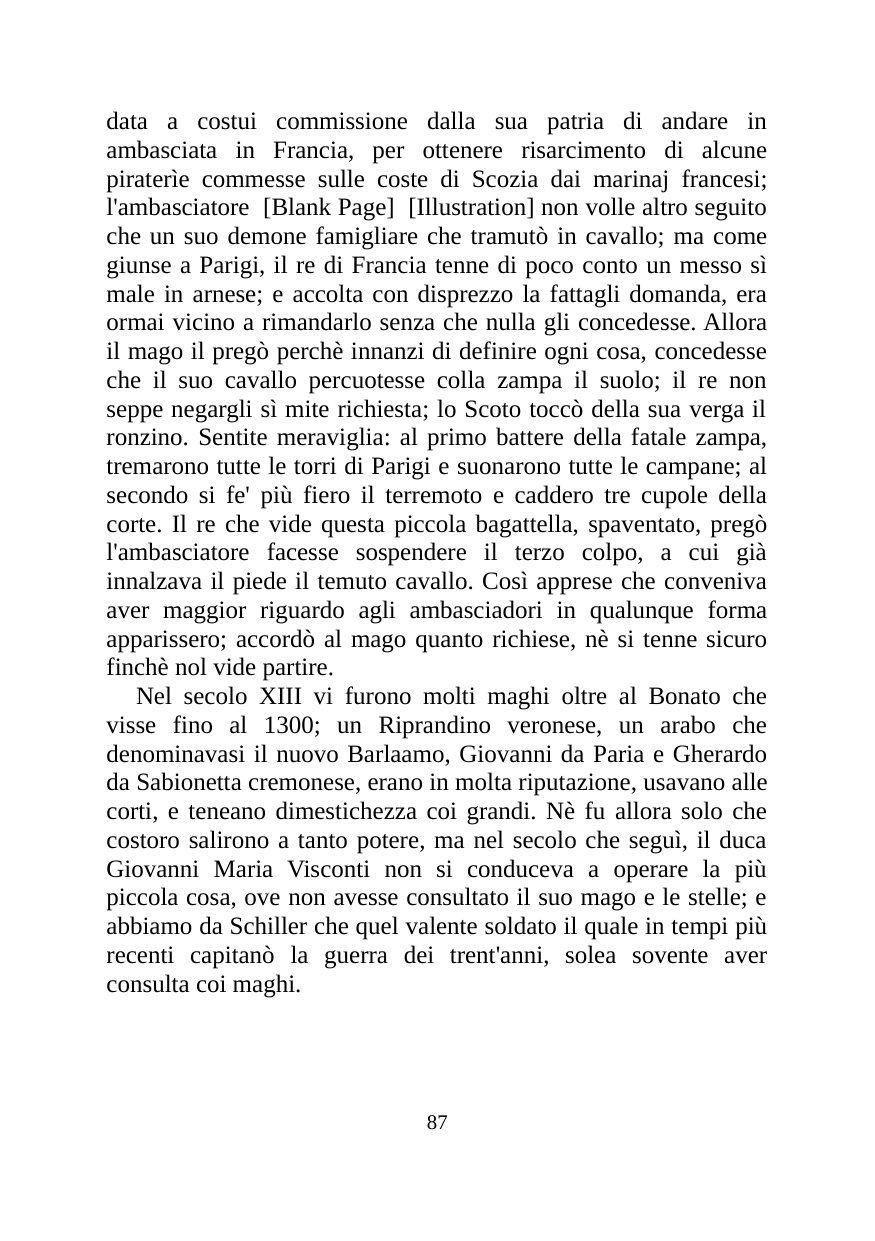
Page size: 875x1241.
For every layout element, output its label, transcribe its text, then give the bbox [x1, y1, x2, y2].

text Nel secolo XIII vi furono molti maghi oltre al Bonato che visse fino al 1300; un Riprandino veronese, un arabo che denominavasi il nuovo Barlaamo, Giovanni da Paria e Gherardo da Sabionetta cremonese, erano in molta riputazione, usavano alle corti, e teneano dimestichezza coi grandi. Nè fu allora solo che costoro salirono a tanto potere, ma nel secolo che seguì, il duca Giovanni Maria Visconti non si conduceva a operare la più piccola cosa, ove non avesse consultato il suo mago e le stelle; e abbiamo da Schiller che quel valente soldato il quale in tempi più recenti capitanò la guerra dei trent'anni, solea sovente aver consulta coi maghi. [106, 681, 768, 997]
text data a costui commissione dalla sua patria di andare in ambasciata in Francia, per ottenere risarcimento di alcune piraterìe commesse sulle coste di Scozia dai marinaj francesi; l'ambasciatore [Blank Page] [Illustration] non volle altro seguito che un suo demone famigliare che tramutò in cavallo; ma come giunse a Parigi, il re di Francia tenne di poco conto un messo sì male in arnese; e accolta con disprezzo la fattagli domanda, era ormai vicino a rimandarlo senza che nulla gli concedesse. Allora il mago il pregò perchè innanzi di definire ogni cosa, concedesse che il suo cavallo percuotesse colla zampa il suolo; il re non seppe negargli sì mite richiesta; lo Scoto toccò della sua verga il ronzino. Sentite meraviglia: al primo battere della fatale zampa, tremarono tutte le torri di Parigi e suonarono tutte le campane; al secondo si fe' più fiero il terremoto e caddero tre cupole della corte. Il re che vide questa piccola bagattella, spaventato, pregò l'ambasciatore facesse sospendere il terzo colpo, a cui già innalzava il piede il temuto cavallo. Così apprese che conveniva aver maggior riguardo agli ambasciadori in qualunque forma apparissero; accordò al mago quanto richiese, nè si tenne sicuro finchè nol vide partire. [106, 106, 768, 681]
